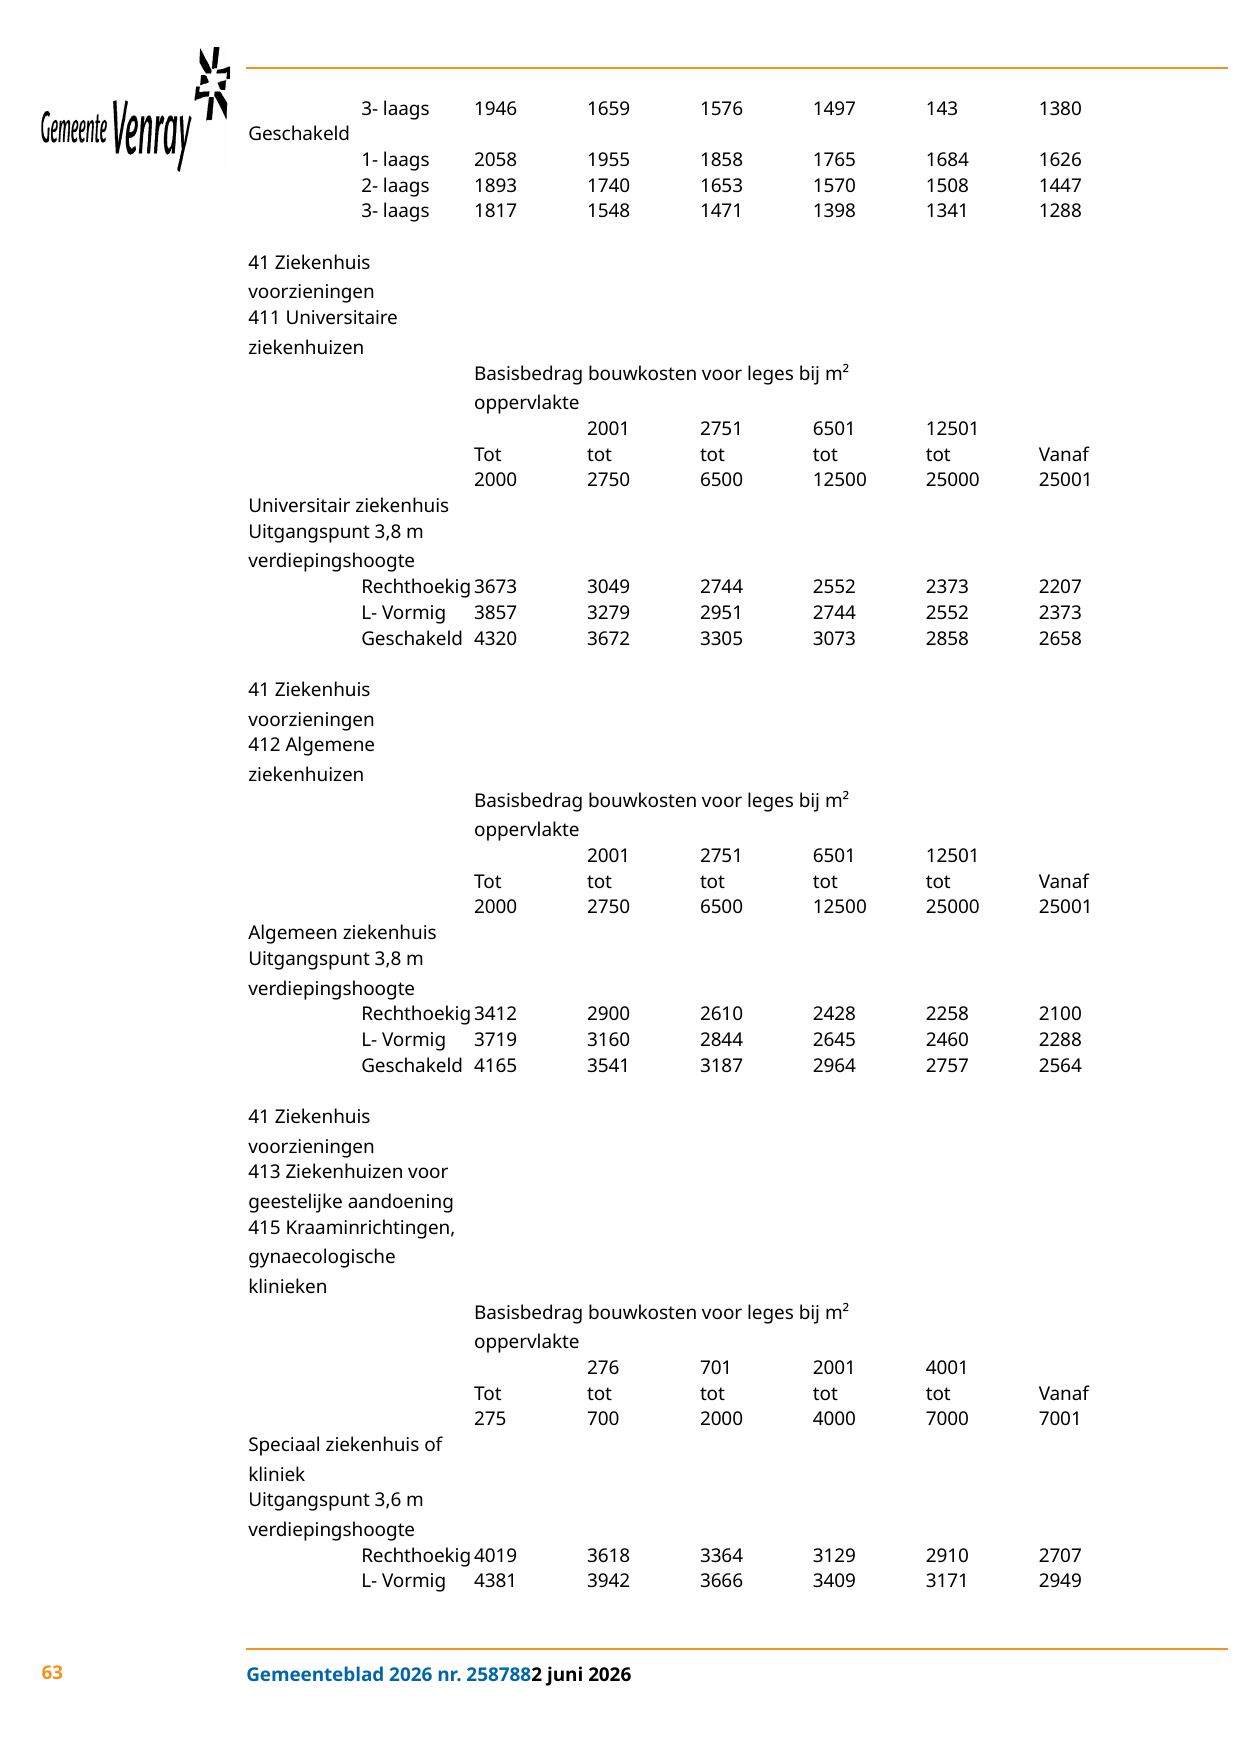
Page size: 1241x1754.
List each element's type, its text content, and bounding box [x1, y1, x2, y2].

table_cell [248, 787, 361, 842]
table_cell [926, 249, 1038, 304]
table_cell 12501 [926, 842, 1038, 868]
table_cell Uitgangspunt 3,6 m verdiepingshoogte [248, 1487, 474, 1542]
table_cell 3- laags [361, 198, 474, 223]
table_cell [813, 249, 926, 304]
table_cell 2058 [474, 146, 587, 172]
table_cell [926, 676, 1038, 732]
table_cell [474, 492, 587, 518]
table_cell [248, 1380, 361, 1406]
table_cell [587, 1214, 700, 1299]
table_cell 2751 [700, 842, 813, 868]
table_cell [813, 1214, 926, 1299]
table_cell [248, 1000, 361, 1026]
table_cell 1626 [1039, 146, 1152, 172]
table_cell [1039, 1431, 1152, 1487]
table_cell [474, 1354, 587, 1380]
table_cell 1740 [587, 172, 700, 198]
table_cell [474, 415, 587, 441]
table_cell 1653 [700, 172, 813, 198]
table_cell Geschakeld [361, 1052, 474, 1078]
table_cell 2001 [587, 415, 700, 441]
table_cell 1576 [700, 95, 813, 121]
table_cell 1508 [926, 172, 1038, 198]
table_cell [926, 651, 1038, 676]
table_cell 3618 [587, 1542, 700, 1568]
table_cell [587, 492, 700, 518]
table_cell [248, 360, 361, 415]
table_cell [248, 599, 361, 625]
table_cell 6500 [700, 894, 813, 919]
table_cell [700, 1214, 813, 1299]
table_cell [587, 305, 700, 360]
table_cell Vanaf [1039, 868, 1152, 894]
table_cell [926, 1431, 1038, 1487]
table_cell [813, 732, 926, 787]
table_cell [361, 467, 474, 492]
table_cell 2610 [700, 1000, 813, 1026]
table_cell tot [813, 868, 926, 894]
table_cell 2564 [1039, 1052, 1152, 1078]
table_cell Uitgangspunt 3,8 m verdiepingshoogte [248, 518, 474, 573]
table_cell Rechthoekig [361, 573, 474, 599]
table_cell 2288 [1039, 1026, 1152, 1052]
table_cell [248, 1542, 361, 1568]
table_cell [1039, 1103, 1152, 1159]
table_cell 2000 [700, 1406, 813, 1431]
table_cell 4381 [474, 1568, 587, 1593]
table_cell [1039, 492, 1152, 518]
table_cell 4000 [813, 1406, 926, 1431]
table_cell [813, 676, 926, 732]
table_cell [248, 1406, 361, 1431]
table_cell [587, 121, 700, 146]
table_cell tot [926, 441, 1038, 467]
table_cell [361, 360, 474, 415]
table_cell 2844 [700, 1026, 813, 1052]
table_cell 1548 [587, 198, 700, 223]
table_cell 2949 [1039, 1568, 1152, 1593]
table_cell 3- laags [361, 95, 474, 121]
table_cell [248, 1354, 361, 1380]
table_cell [587, 1431, 700, 1487]
table_cell [700, 1103, 813, 1159]
table_cell [1039, 415, 1152, 441]
table_cell [700, 1431, 813, 1487]
table_cell [474, 1487, 587, 1542]
table_cell 1765 [813, 146, 926, 172]
table_cell 2552 [926, 599, 1038, 625]
table_cell [700, 919, 813, 945]
table_cell [248, 1568, 361, 1593]
table_cell [248, 842, 361, 868]
table_cell tot [926, 868, 1038, 894]
table_cell 413 Ziekenhuizen voor geestelijke aandoening [248, 1159, 474, 1214]
table_cell [813, 121, 926, 146]
table_cell Tot [474, 868, 587, 894]
table_cell Basisbedrag bouwkosten voor leges bij m² oppervlakte [474, 360, 926, 415]
table_cell 2258 [926, 1000, 1038, 1026]
table_cell 1- laags [361, 146, 474, 172]
table_cell 12500 [813, 467, 926, 492]
table_cell tot [700, 441, 813, 467]
table_cell 2750 [587, 894, 700, 919]
table_cell tot [813, 1380, 926, 1406]
table_cell 3279 [587, 599, 700, 625]
table_cell [926, 305, 1038, 360]
table_cell [926, 732, 1038, 787]
table_cell [926, 492, 1038, 518]
table_cell [248, 415, 361, 441]
table_cell 12501 [926, 415, 1038, 441]
table_cell [474, 121, 587, 146]
table_cell 275 [474, 1406, 587, 1431]
table_cell 2000 [474, 467, 587, 492]
table_cell [474, 919, 587, 945]
table_cell [1039, 787, 1152, 842]
table_cell 3857 [474, 599, 587, 625]
table_cell [926, 1159, 1038, 1214]
table_cell 6501 [813, 842, 926, 868]
table_cell L- Vormig [361, 1026, 474, 1052]
table_cell [248, 224, 361, 249]
table_cell [813, 518, 926, 573]
table_cell [587, 1103, 700, 1159]
table_cell [587, 919, 700, 945]
table_cell [1039, 945, 1152, 1000]
table_cell 701 [700, 1354, 813, 1380]
table_cell [926, 1214, 1038, 1299]
table_cell [587, 651, 700, 676]
table_cell [587, 224, 700, 249]
table_cell [248, 1026, 361, 1052]
table_cell 1858 [700, 146, 813, 172]
table_cell [248, 1052, 361, 1078]
table_cell 3412 [474, 1000, 587, 1026]
table_cell [587, 249, 700, 304]
table_cell [1039, 1214, 1152, 1299]
table_cell Vanaf [1039, 1380, 1152, 1406]
table_cell [361, 787, 474, 842]
table_cell [248, 95, 361, 121]
table_cell [587, 1487, 700, 1542]
table_cell [248, 146, 361, 172]
table_cell [700, 651, 813, 676]
table_cell 2100 [1039, 1000, 1152, 1026]
table_cell 25000 [926, 467, 1038, 492]
table_cell 1380 [1039, 95, 1152, 121]
table_cell [1039, 676, 1152, 732]
table_cell [926, 919, 1038, 945]
table_cell 1570 [813, 172, 926, 198]
table_cell 2001 [813, 1354, 926, 1380]
table_cell [248, 625, 361, 651]
table_cell [248, 198, 361, 223]
table_cell [248, 651, 361, 676]
table_cell 3409 [813, 1568, 926, 1593]
table_cell [813, 1431, 926, 1487]
table_cell 2460 [926, 1026, 1038, 1052]
table_cell 3305 [700, 625, 813, 651]
table_cell [1039, 224, 1152, 249]
table_cell [1039, 1487, 1152, 1542]
table_cell [361, 224, 474, 249]
table_cell 7000 [926, 1406, 1038, 1431]
table_cell [1039, 305, 1152, 360]
table_cell 12500 [813, 894, 926, 919]
table_cell 2707 [1039, 1542, 1152, 1568]
table_cell [1039, 1078, 1152, 1103]
table_cell 25000 [926, 894, 1038, 919]
table_cell L- Vormig [361, 1568, 474, 1593]
table_cell [1039, 842, 1152, 868]
table_cell 2658 [1039, 625, 1152, 651]
table_cell [474, 945, 587, 1000]
table_cell 25001 [1039, 894, 1152, 919]
table_cell 1447 [1039, 172, 1152, 198]
table_cell 700 [587, 1406, 700, 1431]
table_cell 411 Universitaire ziekenhuizen [248, 305, 474, 360]
table_cell 2951 [700, 599, 813, 625]
table_cell [1039, 1354, 1152, 1380]
table_cell 4019 [474, 1542, 587, 1568]
table_cell [1039, 1159, 1152, 1214]
table_cell tot [587, 1380, 700, 1406]
table_cell Algemeen ziekenhuis [248, 919, 474, 945]
table_cell [474, 1078, 587, 1103]
picture [41, 47, 231, 172]
table_cell 1398 [813, 198, 926, 223]
table_cell 3160 [587, 1026, 700, 1052]
table_cell [1039, 732, 1152, 787]
table_cell 1955 [587, 146, 700, 172]
table_cell Rechthoekig [361, 1542, 474, 1568]
table_cell [474, 732, 587, 787]
table_cell [813, 492, 926, 518]
table_cell 415 Kraaminrichtingen, gynaecologische klinieken [248, 1214, 474, 1299]
table_cell [813, 945, 926, 1000]
table_cell [926, 1487, 1038, 1542]
table_cell [1039, 121, 1152, 146]
table_cell [700, 676, 813, 732]
table_cell 3187 [700, 1052, 813, 1078]
table_cell [926, 360, 1038, 415]
table_cell 2207 [1039, 573, 1152, 599]
table_cell [587, 1159, 700, 1214]
table_cell [700, 121, 813, 146]
table_cell [474, 1214, 587, 1299]
table_cell 3073 [813, 625, 926, 651]
table_cell [587, 1078, 700, 1103]
table_cell 41 Ziekenhuis voorzieningen [248, 676, 474, 732]
table_cell Speciaal ziekenhuis of kliniek [248, 1431, 474, 1487]
table_cell 2428 [813, 1000, 926, 1026]
table_cell 2373 [1039, 599, 1152, 625]
table_cell [1039, 360, 1152, 415]
table_cell 3672 [587, 625, 700, 651]
table_cell 2900 [587, 1000, 700, 1026]
table_cell [248, 1299, 361, 1354]
table_cell 2750 [587, 467, 700, 492]
table_cell [361, 868, 474, 894]
table_cell 4320 [474, 625, 587, 651]
table_cell [361, 1380, 474, 1406]
table_cell 1684 [926, 146, 1038, 172]
table_cell 276 [587, 1354, 700, 1380]
table_cell [813, 1078, 926, 1103]
table_cell [813, 651, 926, 676]
table_cell [813, 1159, 926, 1214]
table_cell 25001 [1039, 467, 1152, 492]
table_cell tot [813, 441, 926, 467]
table_cell tot [587, 441, 700, 467]
table_cell [361, 415, 474, 441]
table_cell 1946 [474, 95, 587, 121]
table_cell 6500 [700, 467, 813, 492]
table_cell [700, 492, 813, 518]
table_cell [248, 894, 361, 919]
table_cell Geschakeld [361, 625, 474, 651]
table_cell 6501 [813, 415, 926, 441]
table_cell [926, 1078, 1038, 1103]
table_cell [361, 441, 474, 467]
table_cell 4165 [474, 1052, 587, 1078]
table_cell [248, 573, 361, 599]
table_cell [700, 518, 813, 573]
table_cell [587, 518, 700, 573]
table_cell 3541 [587, 1052, 700, 1078]
table_cell 143 [926, 95, 1038, 121]
table_cell [700, 1078, 813, 1103]
table_cell 2552 [813, 573, 926, 599]
table_cell [248, 172, 361, 198]
table_cell 3666 [700, 1568, 813, 1593]
table_cell 2751 [700, 415, 813, 441]
table_cell [474, 305, 587, 360]
table_cell [474, 249, 587, 304]
table_cell [248, 467, 361, 492]
table_cell [587, 945, 700, 1000]
table_cell [474, 676, 587, 732]
table_cell Basisbedrag bouwkosten voor leges bij m² oppervlakte [474, 1299, 926, 1354]
table_cell [248, 868, 361, 894]
table_cell 4001 [926, 1354, 1038, 1380]
table_cell 1497 [813, 95, 926, 121]
table_cell Rechthoekig [361, 1000, 474, 1026]
table_cell 3719 [474, 1026, 587, 1052]
table_cell tot [587, 868, 700, 894]
table_cell [700, 1487, 813, 1542]
table_cell [926, 1299, 1038, 1354]
table_cell 41 Ziekenhuis voorzieningen [248, 249, 474, 304]
table_cell Tot [474, 1380, 587, 1406]
table_cell 2- laags [361, 172, 474, 198]
table_cell Universitair ziekenhuis [248, 492, 474, 518]
table_cell [813, 305, 926, 360]
table_cell [248, 441, 361, 467]
table_cell [700, 249, 813, 304]
table_cell [474, 1103, 587, 1159]
table_cell 412 Algemene ziekenhuizen [248, 732, 474, 787]
table_cell [474, 842, 587, 868]
table_cell Vanaf [1039, 441, 1152, 467]
table_cell 1341 [926, 198, 1038, 223]
table_cell [361, 1299, 474, 1354]
table_cell [587, 732, 700, 787]
table_cell 2744 [700, 573, 813, 599]
table_cell [813, 224, 926, 249]
table_cell [1039, 919, 1152, 945]
table_cell [700, 305, 813, 360]
table_cell [926, 224, 1038, 249]
table_cell 2757 [926, 1052, 1038, 1078]
table_cell Geschakeld [248, 121, 361, 146]
table_cell 41 Ziekenhuis voorzieningen [248, 1103, 474, 1159]
table_cell 3049 [587, 573, 700, 599]
table_cell tot [700, 868, 813, 894]
table_cell [361, 1406, 474, 1431]
table_cell [926, 121, 1038, 146]
table_cell [474, 1431, 587, 1487]
table_cell Basisbedrag bouwkosten voor leges bij m² oppervlakte [474, 787, 926, 842]
table_cell 2964 [813, 1052, 926, 1078]
table_cell [926, 518, 1038, 573]
table_cell L- Vormig [361, 599, 474, 625]
table_cell [1039, 518, 1152, 573]
table_cell [700, 945, 813, 1000]
table_cell 2001 [587, 842, 700, 868]
table_cell Uitgangspunt 3,8 m verdiepingshoogte [248, 945, 474, 1000]
table_cell [587, 676, 700, 732]
table_cell 1817 [474, 198, 587, 223]
table_cell [361, 842, 474, 868]
table_cell [1039, 1299, 1152, 1354]
table_cell 1471 [700, 198, 813, 223]
table_cell 2000 [474, 894, 587, 919]
table_cell [813, 1487, 926, 1542]
table_cell 2910 [926, 1542, 1038, 1568]
table_cell [926, 945, 1038, 1000]
table_cell 1893 [474, 172, 587, 198]
table_cell Tot [474, 441, 587, 467]
table_cell 2858 [926, 625, 1038, 651]
table_cell 3673 [474, 573, 587, 599]
table_cell 2645 [813, 1026, 926, 1052]
table_cell 3364 [700, 1542, 813, 1568]
table_cell 2373 [926, 573, 1038, 599]
table_cell [700, 1159, 813, 1214]
table_cell tot [700, 1380, 813, 1406]
table_cell [926, 787, 1038, 842]
table_cell [361, 1078, 474, 1103]
table_cell 1659 [587, 95, 700, 121]
table_cell [474, 1159, 587, 1214]
table_cell [361, 894, 474, 919]
table_cell [700, 224, 813, 249]
table_cell [700, 732, 813, 787]
table_cell 3129 [813, 1542, 926, 1568]
table_cell [474, 518, 587, 573]
table_cell 7001 [1039, 1406, 1152, 1431]
table_cell [926, 1103, 1038, 1159]
table_cell [361, 651, 474, 676]
table_cell [361, 1354, 474, 1380]
table_cell [813, 1103, 926, 1159]
table_cell 1288 [1039, 198, 1152, 223]
table_cell [474, 224, 587, 249]
table_cell [474, 651, 587, 676]
table_cell 2744 [813, 599, 926, 625]
table_cell [813, 919, 926, 945]
table_cell 3171 [926, 1568, 1038, 1593]
table_cell [248, 1078, 361, 1103]
table_cell [1039, 651, 1152, 676]
table_cell [361, 121, 474, 146]
table_cell tot [926, 1380, 1038, 1406]
table_cell [1039, 249, 1152, 304]
table_cell 3942 [587, 1568, 700, 1593]
